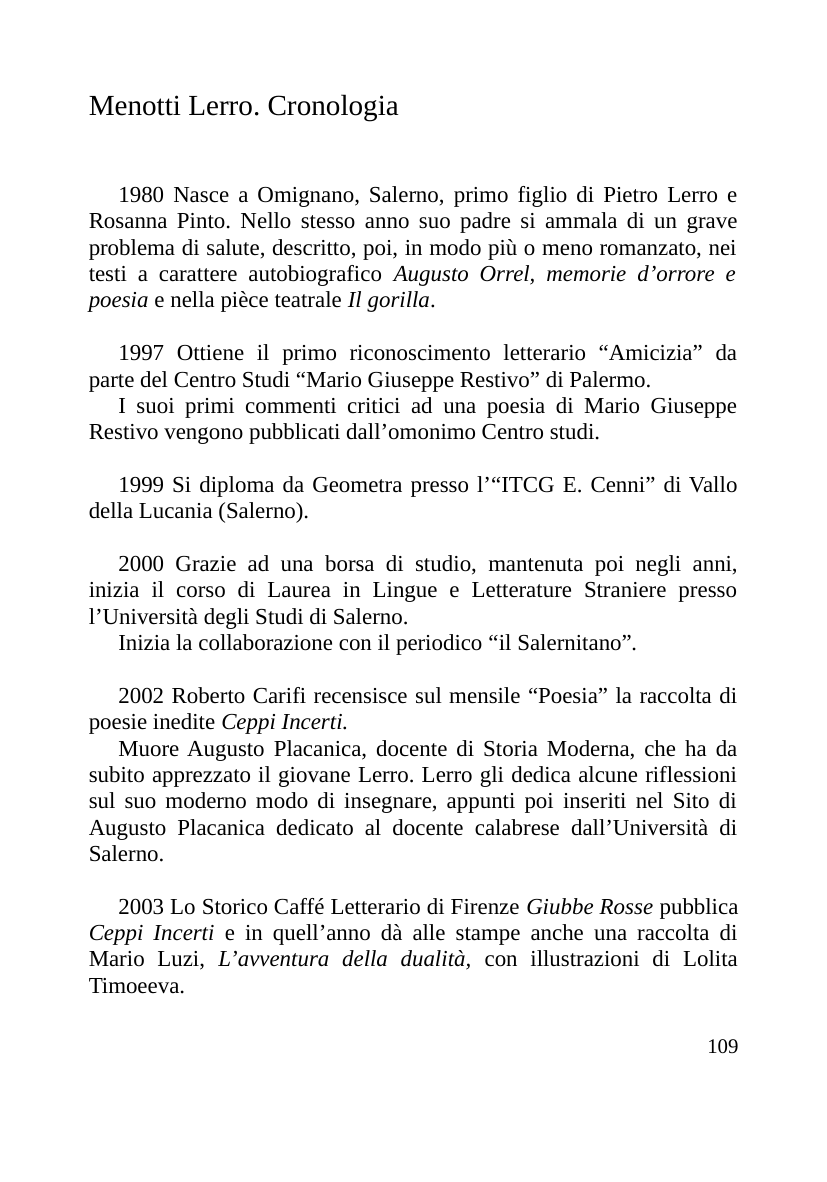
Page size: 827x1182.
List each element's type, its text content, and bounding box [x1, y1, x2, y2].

subtitle Menotti Lerro. Cronologia [88, 88, 738, 122]
text I suoi primi commenti critici ad una poesia di Mario Giuseppe Restivo vengono pubblicati dall’omonimo Centro studi. [88, 392, 738, 445]
text Muore Augusto Placanica, docente di Storia Moderna, che ha da subito apprezzato il giovane Lerro. Lerro gli dedica alcune riflessioni sul suo moderno modo di insegnare, appunti poi inseriti nel Sito di Augusto Placanica dedicato al docente calabrese dall’Università di Salerno. [88, 734, 738, 866]
text Inizia la collaborazione con il periodico “il Salernitano”. [88, 629, 738, 656]
text 2003 Lo Storico Caffé Letterario di Firenze Giubbe Rosse pubblica Ceppi Incerti e in quell’anno dà alle stampe anche una raccolta di Mario Luzi, L’avventura della dualità, con illustrazioni di Lolita Timoeeva. [88, 893, 738, 998]
text 1997 Ottiene il primo riconoscimento letterario “Amicizia” da parte del Centro Studi “Mario Giuseppe Restivo” di Palermo. [88, 339, 738, 392]
text 1980 Nasce a Omignano, Salerno, primo figlio di Pietro Lerro e Rosanna Pinto. Nello stesso anno suo padre si ammala di un grave problema di salute, descritto, poi, in modo più o meno romanzato, nei testi a carattere autobiografico Augusto Orrel, memorie d’orrore e poesia e nella pièce teatrale Il gorilla. [88, 181, 738, 313]
text 2002 Roberto Carifi recensisce sul mensile “Poesia” la raccolta di poesie inedite Ceppi Incerti. [88, 682, 738, 734]
text 1999 Si diploma da Geometra presso l’“ITCG E. Cenni” di Vallo della Lucania (Salerno). [88, 471, 738, 524]
text 2000 Grazie ad una borsa di studio, mantenuta poi negli anni, inizia il corso di Laurea in Lingue e Letterature Straniere presso l’Università degli Studi di Salerno. [88, 550, 738, 629]
